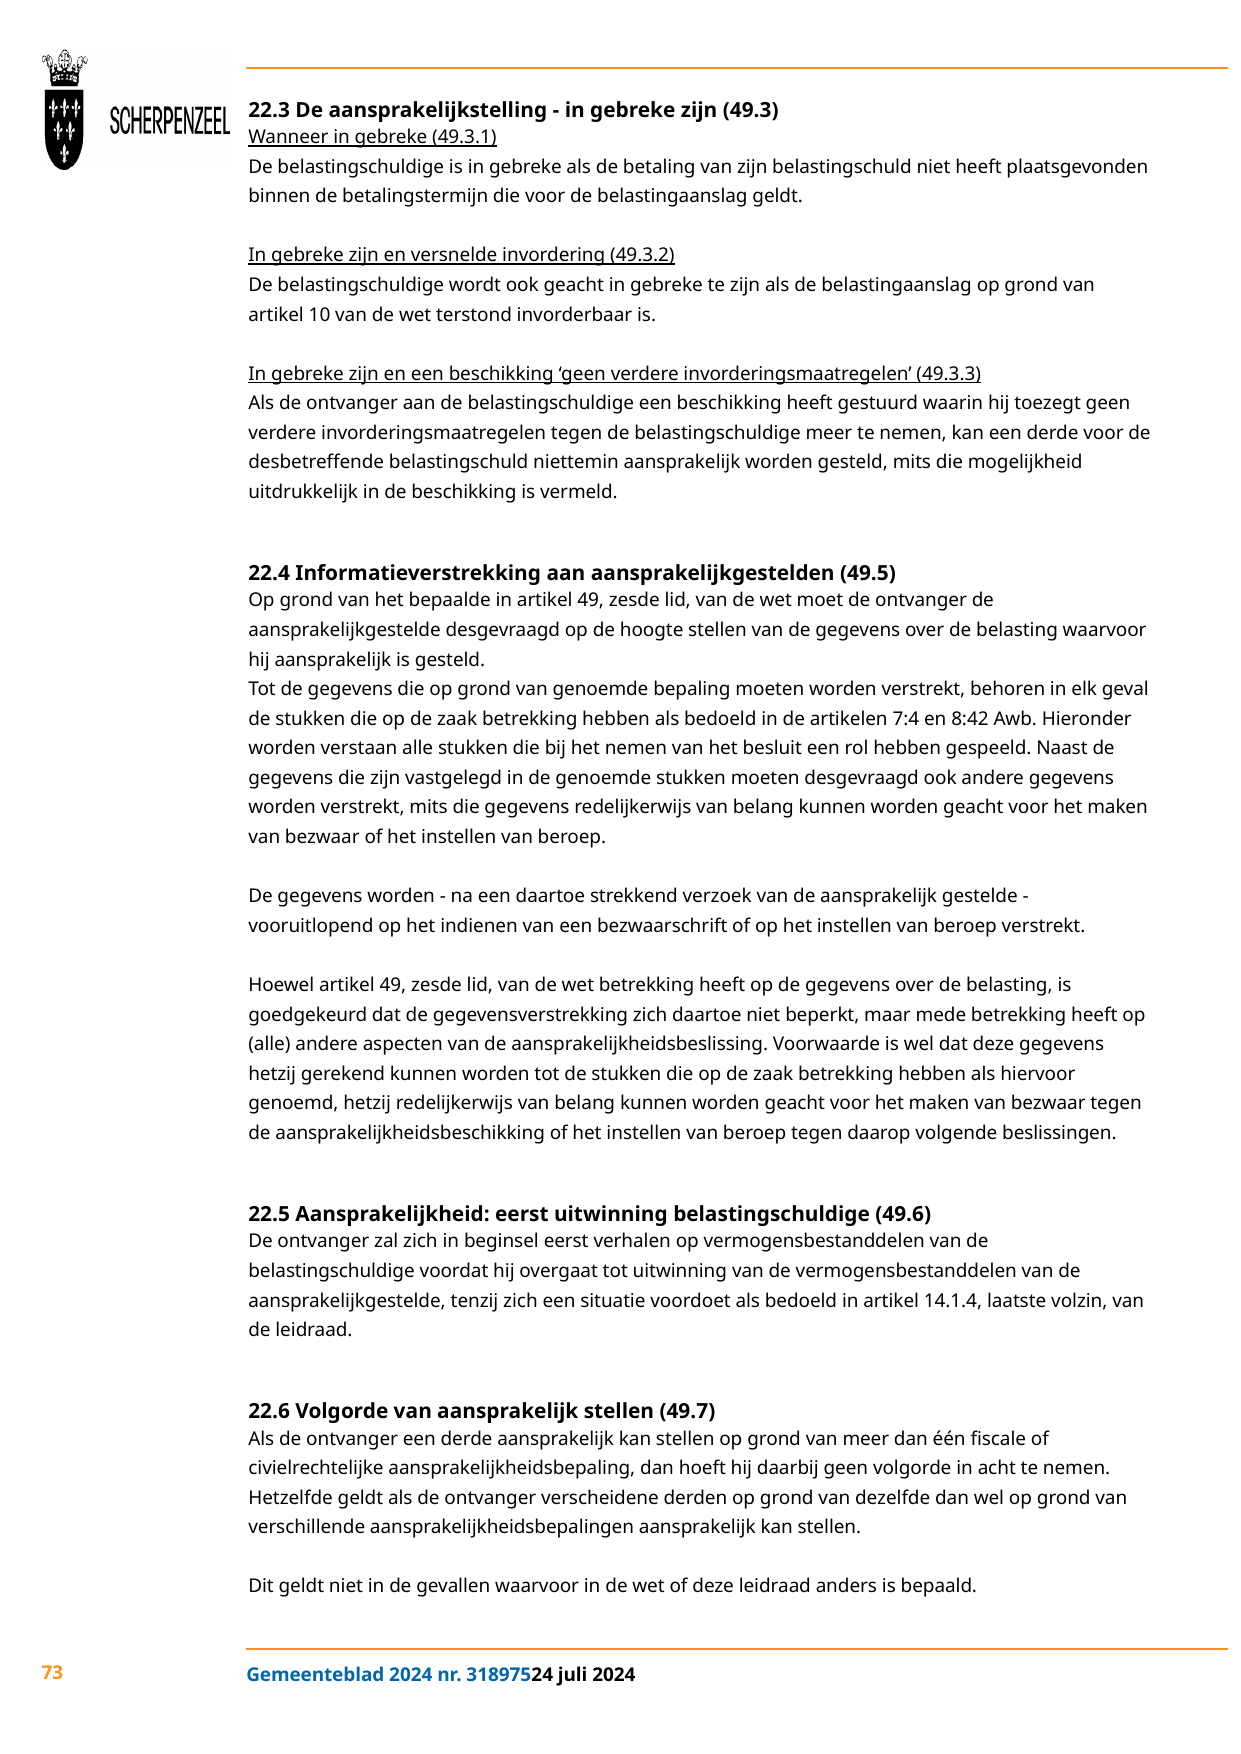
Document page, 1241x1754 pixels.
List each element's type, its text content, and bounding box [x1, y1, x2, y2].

picture [41, 47, 231, 172]
text Als de ontvanger een derde aansprakelijk kan stellen op grond van meer dan één fiscale of civielrechtelijke aansprakelijkheidsbepaling, dan hoeft hij daarbij geen volgorde in acht te nemen. Hetzelfde geldt als de ontvanger verscheidene derden op grond van dezelfde dan wel op grond van verschillende aansprakelijkheidsbepalingen aansprakelijk kan stellen. [248, 1425, 1152, 1539]
text Tot de gegevens die op grond van genoemde bepaling moeten worden verstrekt, behoren in elk geval de stukken die op de zaak betrekking hebben als bedoeld in de artikelen 7:4 en 8:42 Awb. Hieronder worden verstaan alle stukken die bij het nemen van het besluit een rol hebben gespeeld. Naast de gegevens die zijn vastgelegd in de genoemde stukken moeten desgevraagd ook andere gegevens worden verstrekt, mits die gegevens redelijkerwijs van belang kunnen worden geacht voor het maken van bezwaar of het instellen van beroep. [248, 675, 1152, 849]
text 22.5 Aansprakelijkheid: eerst uitwinning belastingschuldige (49.6) [248, 1199, 1152, 1228]
text Dit geldt niet in de gevallen waarvoor in de wet of deze leidraad anders is bepaald. [248, 1573, 1152, 1598]
text De belastingschuldige wordt ook geacht in gebreke te zijn als de belastingaanslag op grond van artikel 10 van de wet terstond invorderbaar is. [248, 271, 1152, 326]
text De ontvanger zal zich in beginsel eerst verhalen op vermogensbestanddelen van de belastingschuldige voordat hij overgaat tot uitwinning van de vermogensbestanddelen van de aansprakelijkgestelde, tenzij zich een situatie voordoet als bedoeld in artikel 14.1.4, laatste volzin, van de leidraad. [248, 1228, 1152, 1342]
text In gebreke zijn en een beschikking ‘geen verdere invorderingsmaatregelen’ (49.3.3) [248, 360, 1152, 386]
text Op grond van het bepaalde in artikel 49, zesde lid, van de wet moet de ontvanger de aansprakelijkgestelde desgevraagd op de hoogte stellen van de gegevens over de belasting waarvoor hij aansprakelijk is gesteld. [248, 587, 1152, 672]
text 22.4 Informatieverstrekking aan aansprakelijkgestelden (49.5) [248, 558, 1152, 587]
text 22.3 De aansprakelijkstelling - in gebreke zijn (49.3) [248, 95, 1152, 123]
text 22.6 Volgorde van aansprakelijk stellen (49.7) [248, 1396, 1152, 1425]
text Als de ontvanger aan de belastingschuldige een beschikking heeft gestuurd waarin hij toezegt geen verdere invorderingsmaatregelen tegen de belastingschuldige meer te nemen, kan een derde voor de desbetreffende belastingschuld niettemin aansprakelijk worden gesteld, mits die mogelijkheid uitdrukkelijk in de beschikking is vermeld. [248, 389, 1152, 504]
text De belastingschuldige is in gebreke als de betaling van zijn belastingschuld niet heeft plaatsgevonden binnen de betalingstermijn die voor de belastingaanslag geldt. [248, 153, 1152, 208]
text In gebreke zijn en versnelde invordering (49.3.2) [248, 242, 1152, 267]
text Wanneer in gebreke (49.3.1) [248, 123, 1152, 149]
text De gegevens worden - na een daartoe strekkend verzoek van de aansprakelijk gestelde - vooruitlopend op het indienen van een bezwaarschrift of op het instellen van beroep verstrekt. [248, 882, 1152, 938]
text Hoewel artikel 49, zesde lid, van de wet betrekking heeft op de gegevens over de belasting, is goedgekeurd dat de gegevensverstrekking zich daartoe niet beperkt, maar mede betrekking heeft op (alle) andere aspecten van de aansprakelijkheidsbeslissing. Voorwaarde is wel dat deze gegevens hetzij gerekend kunnen worden tot de stukken die op de zaak betrekking hebben als hiervoor genoemd, hetzij redelijkerwijs van belang kunnen worden geacht voor het maken van bezwaar tegen de aansprakelijkheidsbeschikking of het instellen van beroep tegen daarop volgende beslissingen. [248, 971, 1152, 1145]
